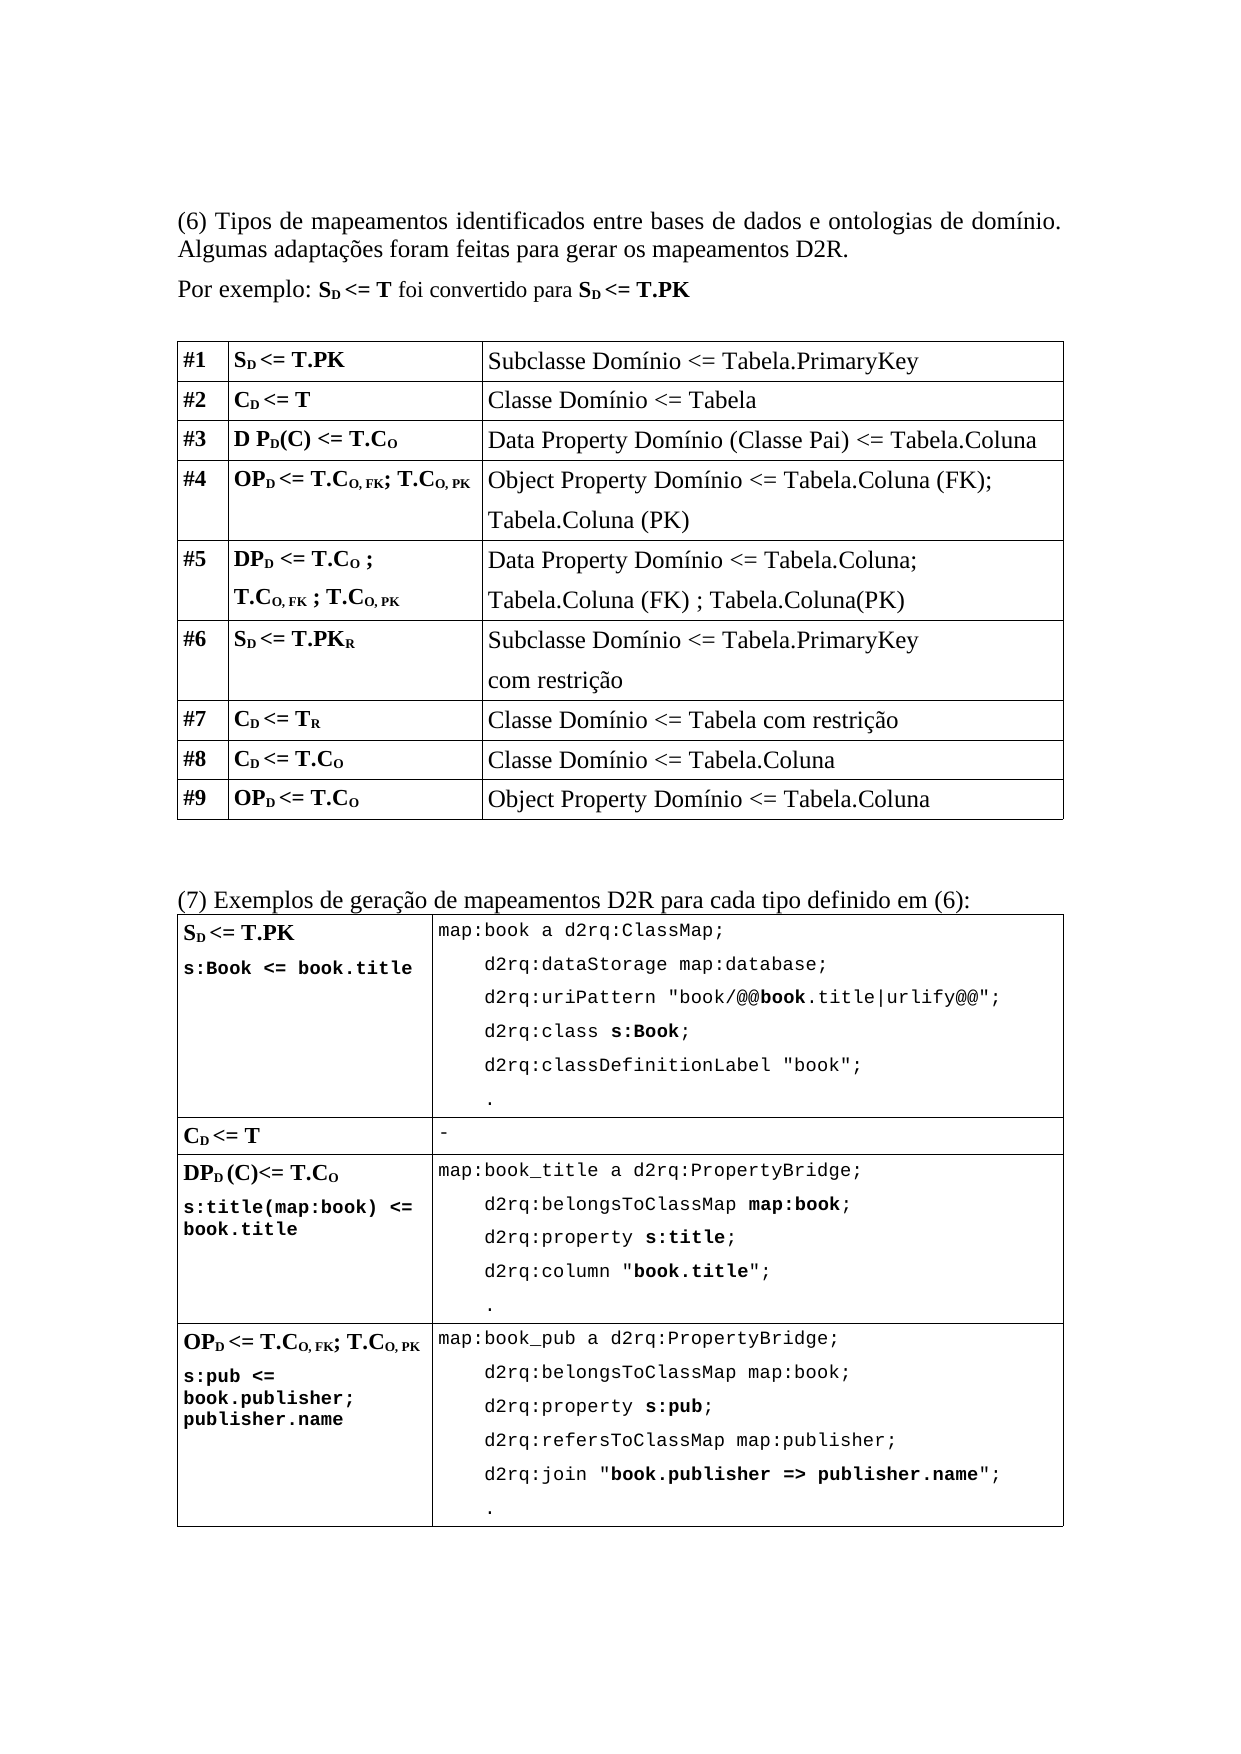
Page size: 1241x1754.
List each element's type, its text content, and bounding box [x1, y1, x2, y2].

table_cell #9 [178, 780, 228, 819]
table_cell SD <= T.PKR [229, 621, 482, 700]
table_cell Classe Domínio <= Tabela.Coluna [483, 741, 1063, 779]
table_cell #4 [178, 461, 228, 540]
table_cell Data Property Domínio (Classe Pai) <= Tabela.Coluna [483, 421, 1063, 460]
table_cell OPD <= T.CO [229, 780, 482, 819]
table_cell #2 [178, 382, 228, 420]
table_cell #7 [178, 701, 228, 740]
table_cell Classe Domínio <= Tabela com restrição [483, 701, 1063, 740]
table_header SD <= T.PK s:Book <= book.title [178, 915, 432, 1117]
table_cell CD <= T.CO [229, 741, 482, 779]
table_cell DPD <= T.CO ; T.CO, FK ; T.CO, PK [229, 541, 482, 620]
text (6) Tipos de mapeamentos identificados entre bases de dados e ontologias de domínio. Algumas adaptações foram feitas para gerar os mapeamentos D2R. [177, 207, 1063, 263]
table_cell CD <= TR [229, 701, 482, 740]
table_cell Data Property Domínio <= Tabela.Coluna; Tabela.Coluna (FK) ; Tabela.Coluna(PK) [483, 541, 1063, 620]
table_cell #3 [178, 421, 228, 460]
table_cell - [433, 1118, 1063, 1154]
table_cell OPD <= T.CO, FK; T.CO, PK [229, 461, 482, 540]
text (7) Exemplos de geração de mapeamentos D2R para cada tipo definido em (6): [177, 886, 1063, 914]
table_header SD <= T.PK [229, 342, 482, 381]
table_cell D PD(C) <= T.CO [229, 421, 482, 460]
text Por exemplo: SD <= T foi convertido para SD <= T.PK [177, 275, 1063, 303]
table_cell CD <= T [229, 382, 482, 420]
table_cell #8 [178, 741, 228, 779]
table_cell Classe Domínio <= Tabela [483, 382, 1063, 420]
table_header map:book a d2rq:ClassMap; d2rq:dataStorage map:database; d2rq:uriPattern "book/@@book.title|urlify@@"; d2rq:class s:Book; d2rq:classDefinitionLabel "book"; . [433, 915, 1063, 1117]
table_cell OPD <= T.CO, FK; T.CO, PK s:pub <= book.publisher; publisher.name [178, 1324, 432, 1526]
table_header Subclasse Domínio <= Tabela.PrimaryKey [483, 342, 1063, 381]
table_cell CD <= T [178, 1118, 432, 1154]
table_header #1 [178, 342, 228, 381]
table_cell map:book_pub a d2rq:PropertyBridge; d2rq:belongsToClassMap map:book; d2rq:property s:pub; d2rq:refersToClassMap map:publisher; d2rq:join "book.publisher => publisher.name"; . [433, 1324, 1063, 1526]
table_cell #6 [178, 621, 228, 700]
table_cell Object Property Domínio <= Tabela.Coluna (FK); Tabela.Coluna (PK) [483, 461, 1063, 540]
table_cell Subclasse Domínio <= Tabela.PrimaryKey com restrição [483, 621, 1063, 700]
table_cell map:book_title a d2rq:PropertyBridge; d2rq:belongsToClassMap map:book; d2rq:property s:title; d2rq:column "book.title"; . [433, 1155, 1063, 1323]
table_cell DPD (C)<= T.CO s:title(map:book) <= book.title [178, 1155, 432, 1323]
table_cell Object Property Domínio <= Tabela.Coluna [483, 780, 1063, 819]
table_cell #5 [178, 541, 228, 620]
